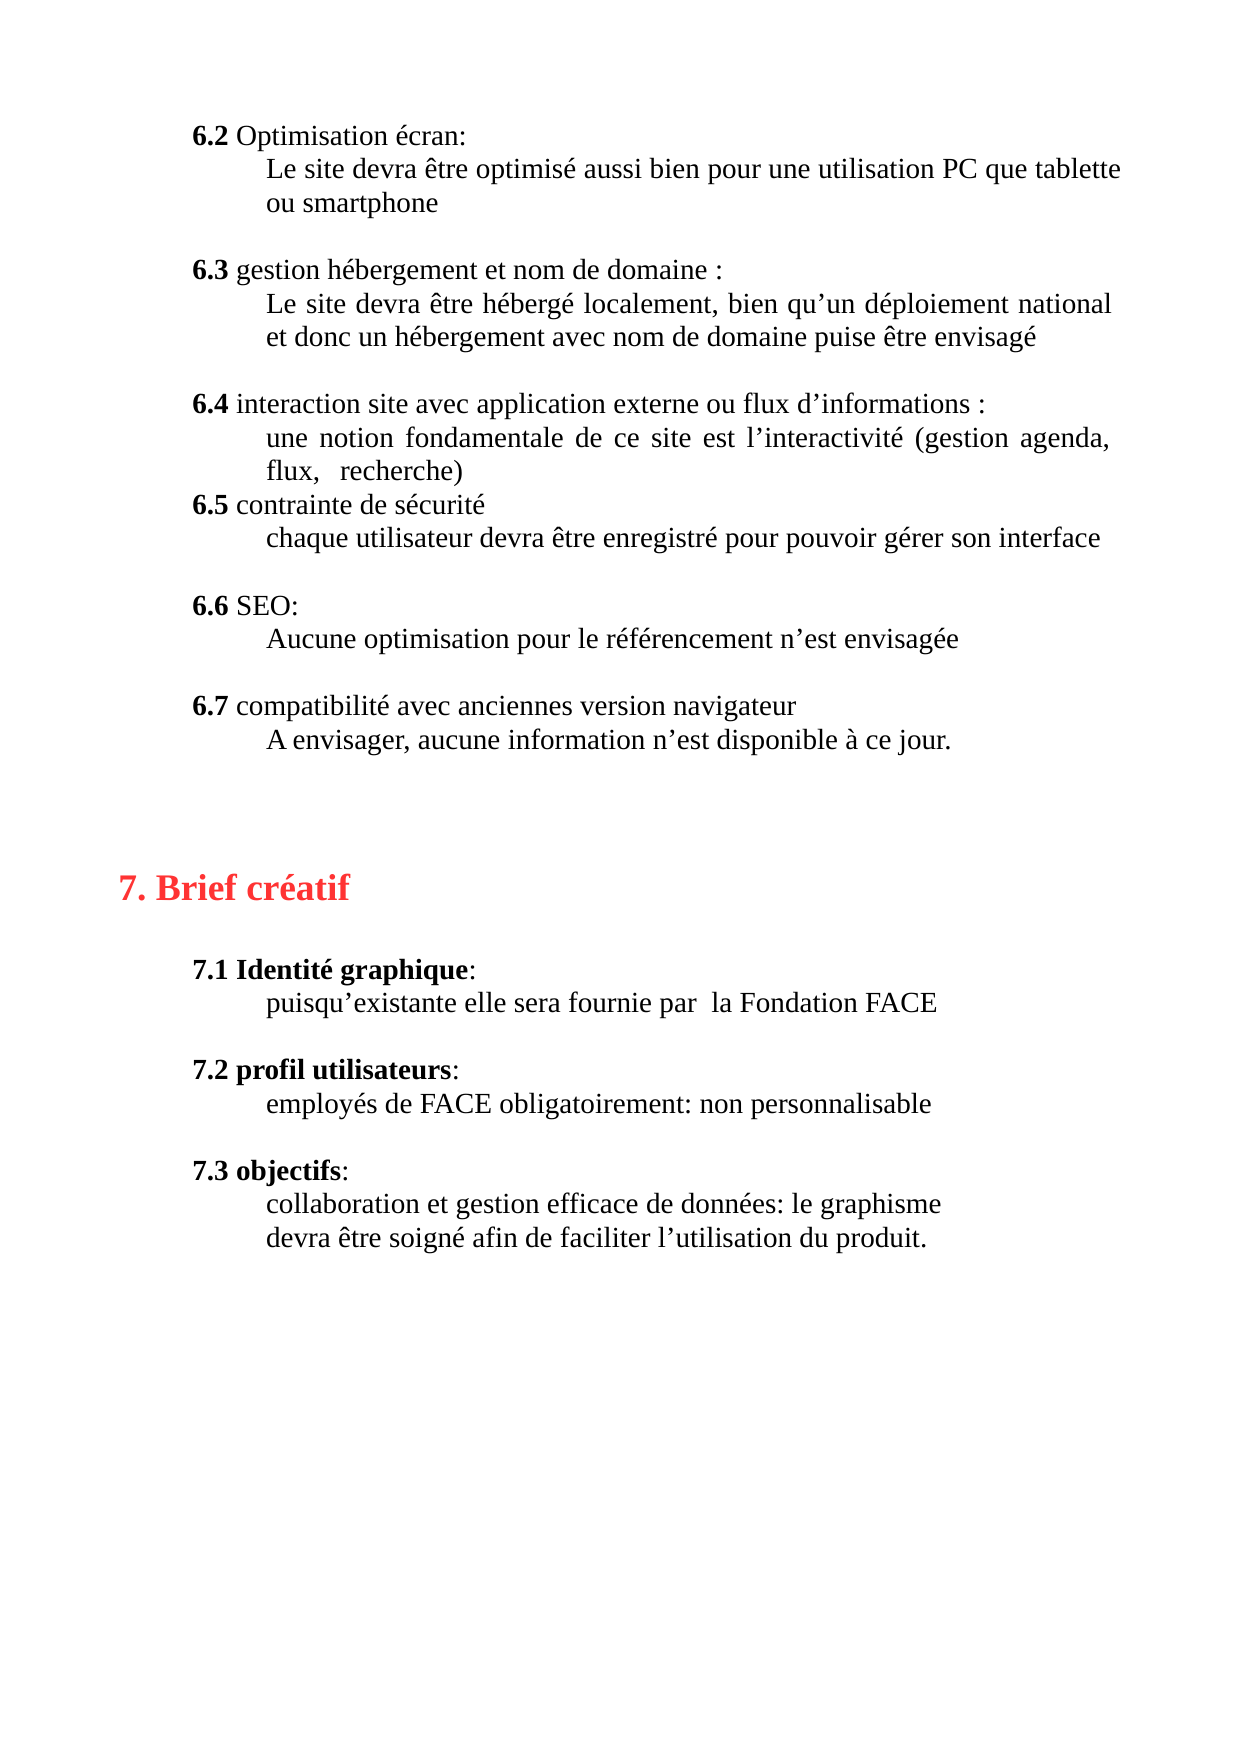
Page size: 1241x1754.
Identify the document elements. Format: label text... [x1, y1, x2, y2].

text 7.2 profil utilisateurs: [118, 1052, 1122, 1086]
text une notion fondamentale de ce site est l’interactivité (gestion agenda, flux, recherche) [118, 420, 1122, 487]
text 6.4 interaction site avec application externe ou flux d’informations : [118, 386, 1122, 420]
text chaque utilisateur devra être enregistré pour pouvoir gérer son interface [118, 521, 1122, 554]
text 7.3 objectifs: [118, 1153, 1122, 1187]
text 6.2 Optimisation écran: [118, 118, 1122, 152]
text 7.1 Identité graphique: [118, 952, 1122, 985]
text 6.7 compatibilité avec anciennes version navigateur [118, 688, 1122, 722]
text Le site devra être optimisé aussi bien pour une utilisation PC que tablette ou smartphone [118, 152, 1122, 219]
text 6.3 gestion hébergement et nom de domaine : [118, 252, 1122, 286]
text puisqu’existante elle sera fournie par la Fondation FACE [118, 985, 1122, 1019]
text 7. Brief créatif [118, 866, 1122, 909]
text collaboration et gestion efficace de données: le graphisme devra être soigné afin de faciliter l’utilisation du produit. [118, 1187, 1122, 1254]
text Le site devra être hébergé localement, bien qu’un déploiement national et donc un hébergement avec nom de domaine puise être envisagé [118, 286, 1122, 353]
text A envisager, aucune information n’est disponible à ce jour. [118, 722, 1122, 755]
text employés de FACE obligatoirement: non personnalisable [118, 1086, 1122, 1119]
text 6.6 SEO: [118, 588, 1122, 621]
text 6.5 contrainte de sécurité [118, 487, 1122, 521]
text Aucune optimisation pour le référencement n’est envisagée [118, 621, 1122, 655]
